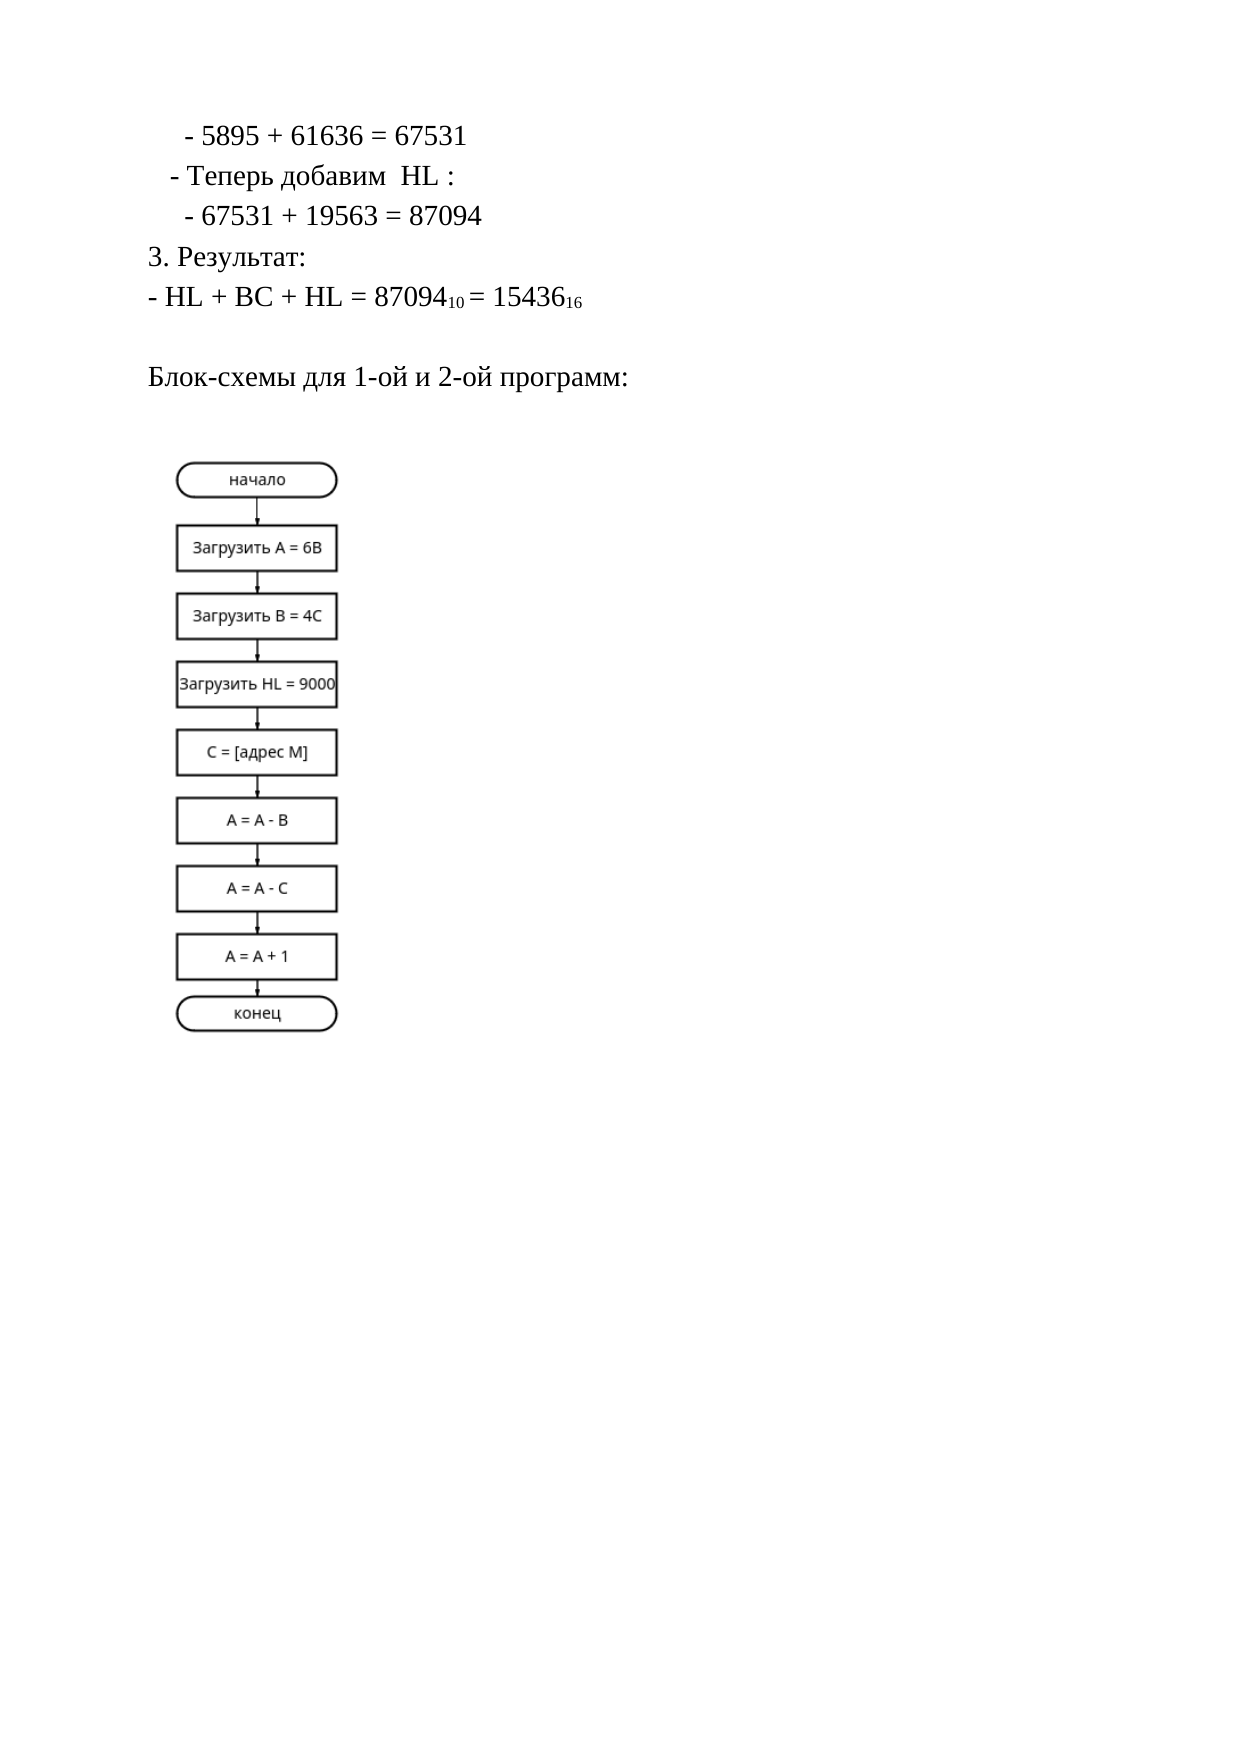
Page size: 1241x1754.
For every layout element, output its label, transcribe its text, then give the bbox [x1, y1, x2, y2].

text 3. Результат: [148, 239, 1152, 272]
text - 5895 + 61636 = 67531 [148, 118, 1152, 152]
text Блок-схемы для 1-ой и 2-ой программ: [148, 359, 1152, 393]
text - Теперь добавим HL : [148, 158, 1152, 192]
text - HL + BC + HL = 8709410 = 1543616 [148, 279, 1152, 312]
text - 67531 + 19563 = 87094 [148, 198, 1152, 232]
picture [155, 441, 360, 1054]
